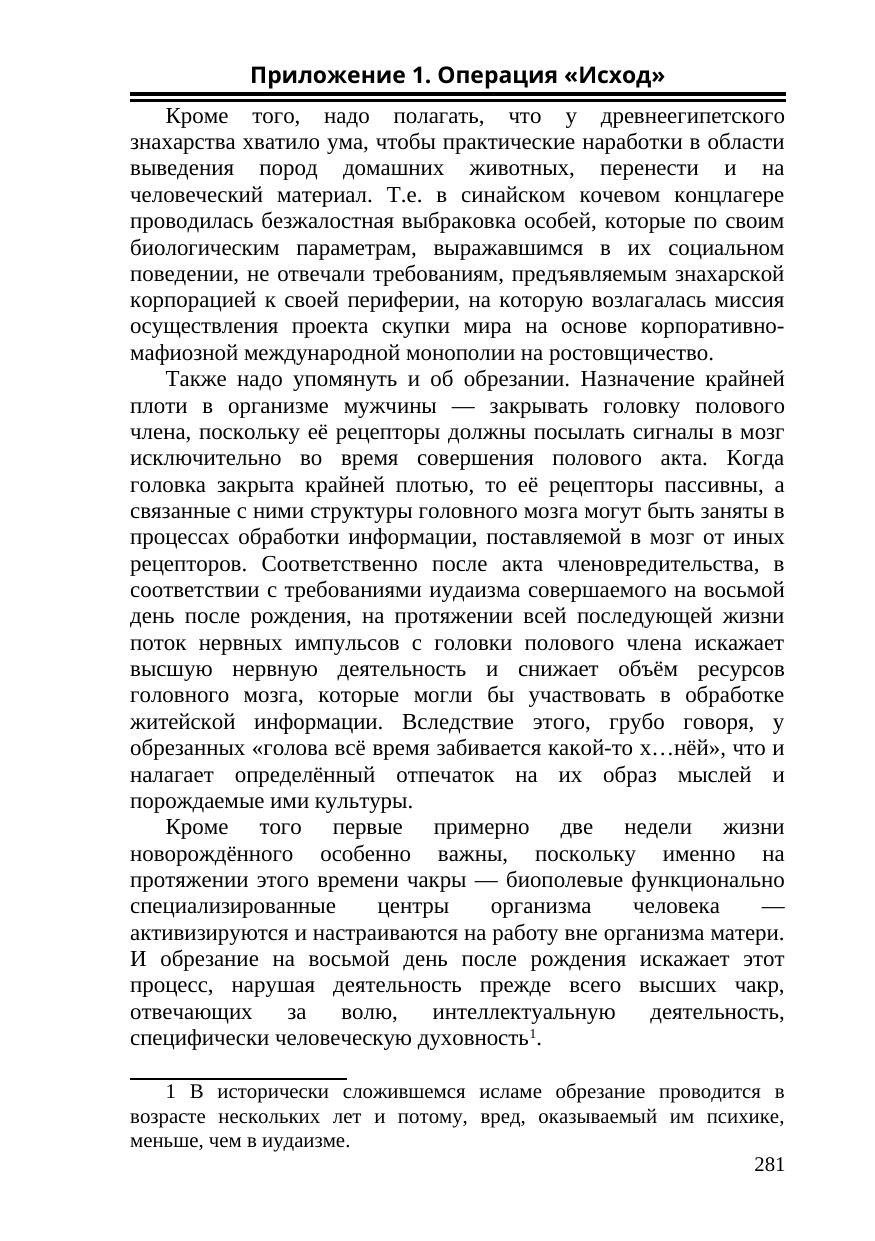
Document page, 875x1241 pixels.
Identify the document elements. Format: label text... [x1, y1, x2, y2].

text Кроме того, надо полагать, что у древнеегипетского знахарства хватило ума, чтобы практические наработки в области выведения пород домашних животных, перенести и на человеческий материал. Т.е. в синайском кочевом концлагере проводилась безжалостная выбраковка особей, которые по своим биологическим параметрам, выражавшимся в их социальном поведении, не отвечали требованиям, предъявляемым знахарской корпорацией к своей периферии, на которую возлагалась миссия осуществления проекта скупки мира на основе корпоративно-мафиозной международной монополии на ростовщичество. [130, 102, 786, 365]
text Также надо упомянуть и об обрезании. Назначение крайней плоти в организме мужчины — закрывать головку полового члена, поскольку её рецепторы должны посылать сигналы в мозг исключительно во время совершения полового акта. Когда головка закрыта крайней плотью, то её рецепторы пассивны, а связанные с ними структуры головного мозга могут быть заняты в процессах обработки информации, поставляемой в мозг от иных рецепторов. Соответственно после акта членовредительства, в соответствии с требованиями иудаизма совершаемого на восьмой день после рождения, на протяжении всей последующей жизни поток нервных импульсов с головки полового члена искажает высшую нервную деятельность и снижает объём ресурсов головного мозга, которые могли бы участвовать в обработке житейской информации. Вследствие этого, грубо говоря, у обрезанных «голова всё время забивается какой-то х…нёй», что и налагает определённый отпечаток на их образ мыслей и порождаемые ими культуры. [130, 365, 786, 813]
text В исторически сложившемся исламе обрезание проводится в возрасте нескольких лет и потому, вред, оказываемый им психике, меньше, чем в иудаизме. [130, 1079, 786, 1152]
text Кроме того первые примерно две недели жизни новорождённого особенно важны, поскольку именно на протяжении этого времени чакры — биополевые функционально специализированные центры организма человека — активизируются и настраиваются на работу вне организма матери. И обрезание на восьмой день после рождения искажает этот процесс, нарушая деятельность прежде всего высших чакр, отвечающих за волю, интеллектуальную деятельность, специфически человеческую духовность. [130, 813, 786, 1051]
